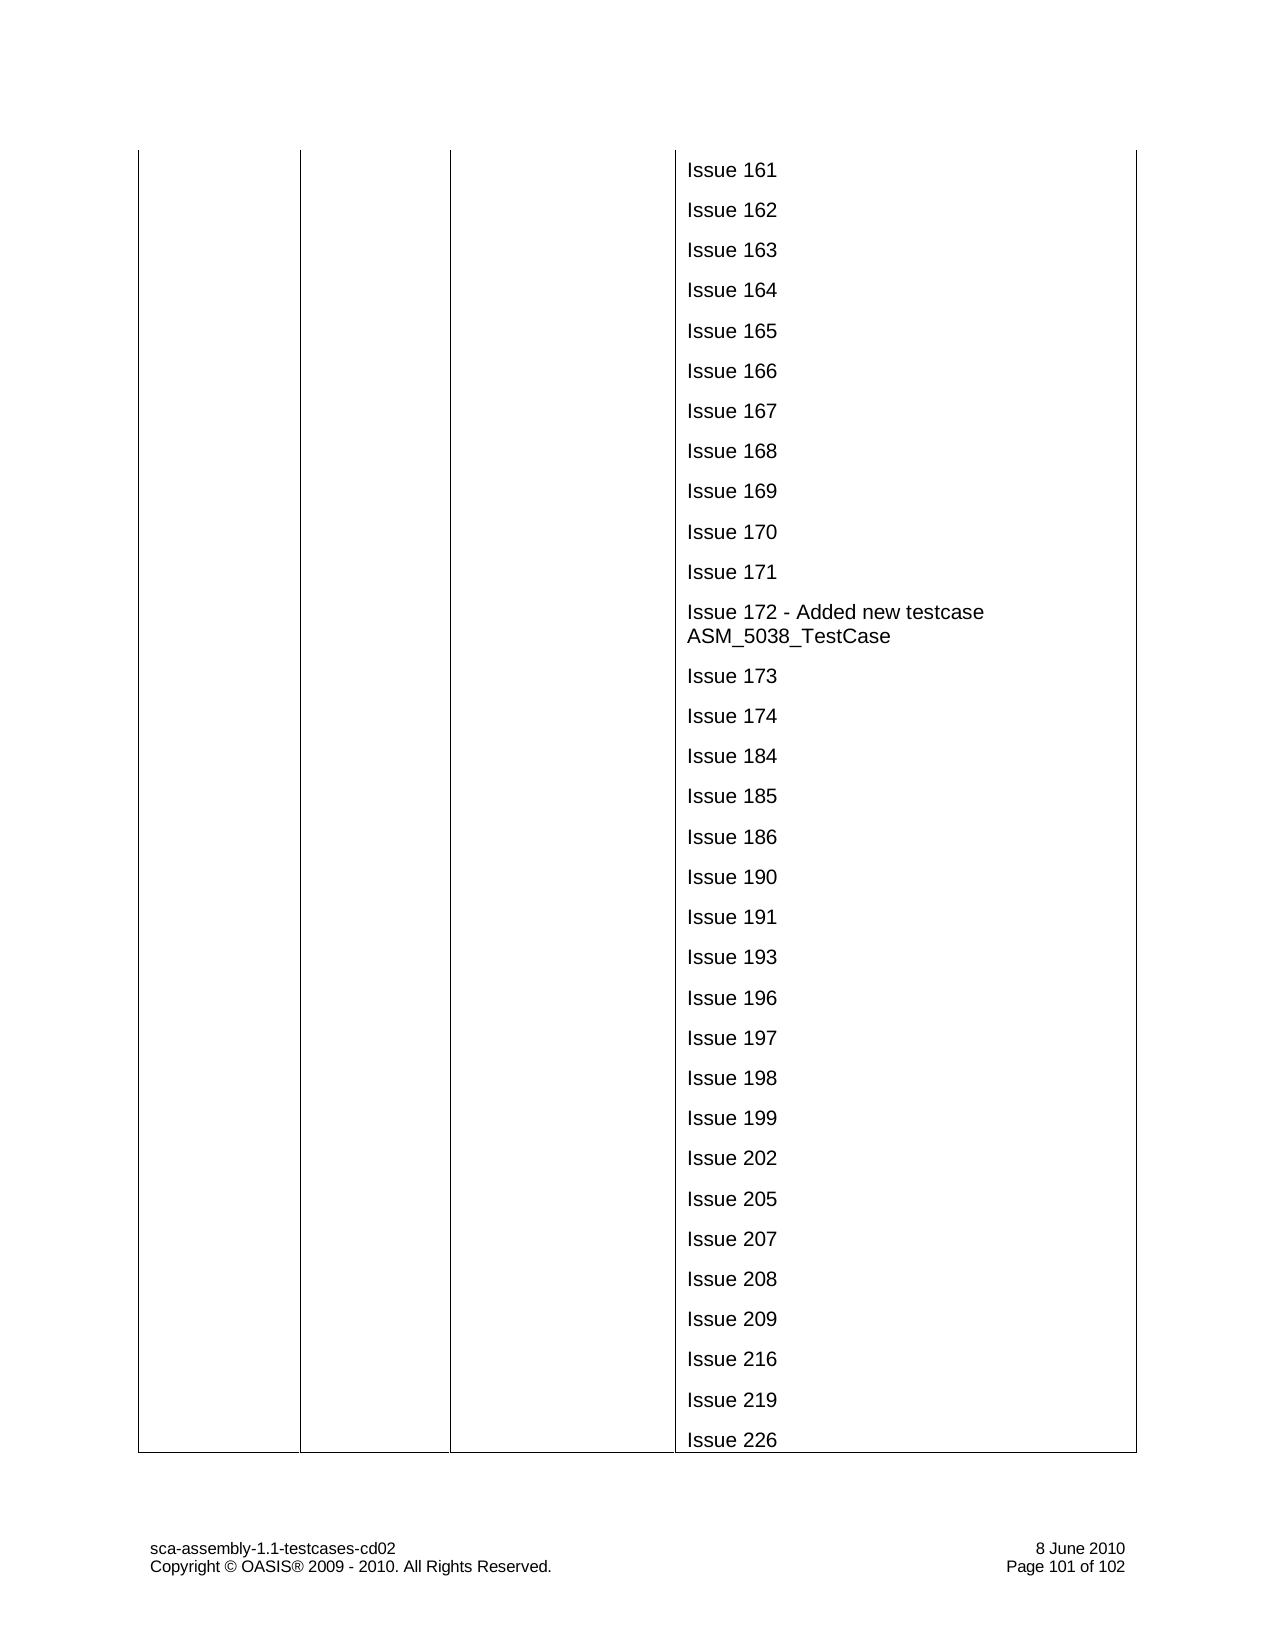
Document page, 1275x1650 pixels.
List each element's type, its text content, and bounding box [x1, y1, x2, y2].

table_cell [139, 150, 299, 1452]
table_cell [301, 150, 449, 1452]
table_cell [451, 150, 674, 1452]
table_cell Issue 161 Issue 162 Issue 163 Issue 164 Issue 165 Issue 166 Issue 167 Issue 168 Issue 169 Issue 170 Issue 171 Issue 172 - Added new testcase ASM_5038_TestCase Issue 173 Issue 174 Issue 184 Issue 185 Issue 186 Issue 190 Issue 191 Issue 193 Issue 196 Issue 197 Issue 198 Issue 199 Issue 202 Issue 205 Issue 207 Issue 208 Issue 209 Issue 216 Issue 219 Issue 226 [676, 150, 1136, 1452]
